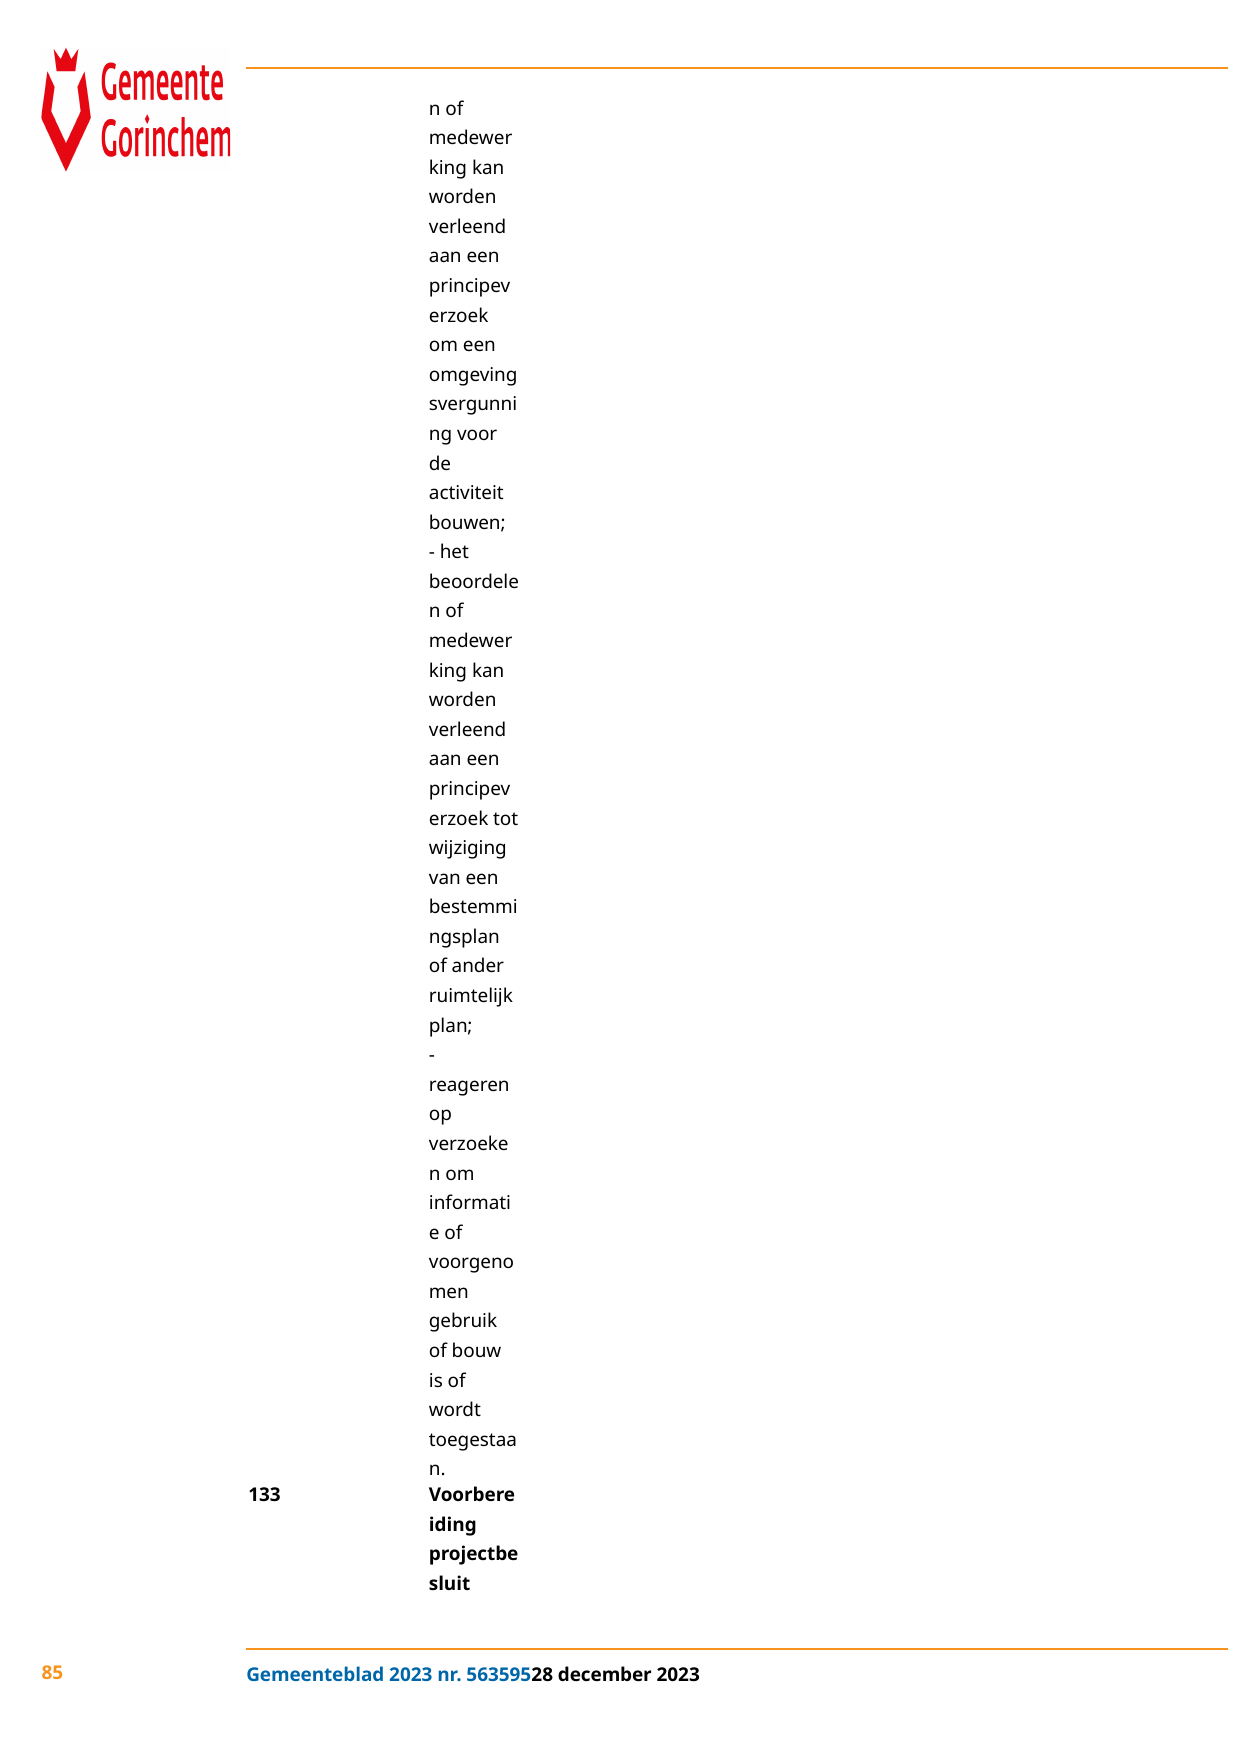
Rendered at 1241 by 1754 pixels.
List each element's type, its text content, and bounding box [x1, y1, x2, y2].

table_cell [790, 95, 881, 1481]
table_cell [700, 1481, 790, 1596]
table_cell n of medewerking kan worden verleend aan een principeverzoek om een omgevingsvergunning voor de activiteit bouwen; - het beoordelen of medewerking kan worden verleend aan een principeverzoek tot wijziging van een bestemmingsplan of ander ruimtelijk plan; - reageren op verzoeken om informatie of voorgenomen gebruik of bouw is of wordt toegestaan. [429, 95, 519, 1481]
table_cell [790, 1481, 881, 1596]
picture [41, 47, 231, 172]
table_cell [881, 1481, 971, 1596]
table_cell [248, 95, 338, 1481]
table_cell [519, 95, 609, 1481]
table_cell [1061, 1481, 1152, 1596]
table_cell [700, 95, 790, 1481]
table_cell [338, 95, 429, 1481]
table_cell Voorbereiding projectbesluit [429, 1481, 519, 1596]
table_cell 133 [248, 1481, 338, 1596]
table_cell [1061, 95, 1152, 1481]
table_cell [971, 1481, 1061, 1596]
table_cell [609, 95, 700, 1481]
table_cell [519, 1481, 609, 1596]
table_cell [971, 95, 1061, 1481]
table_cell [338, 1481, 429, 1596]
table_cell [609, 1481, 700, 1596]
table_cell [881, 95, 971, 1481]
